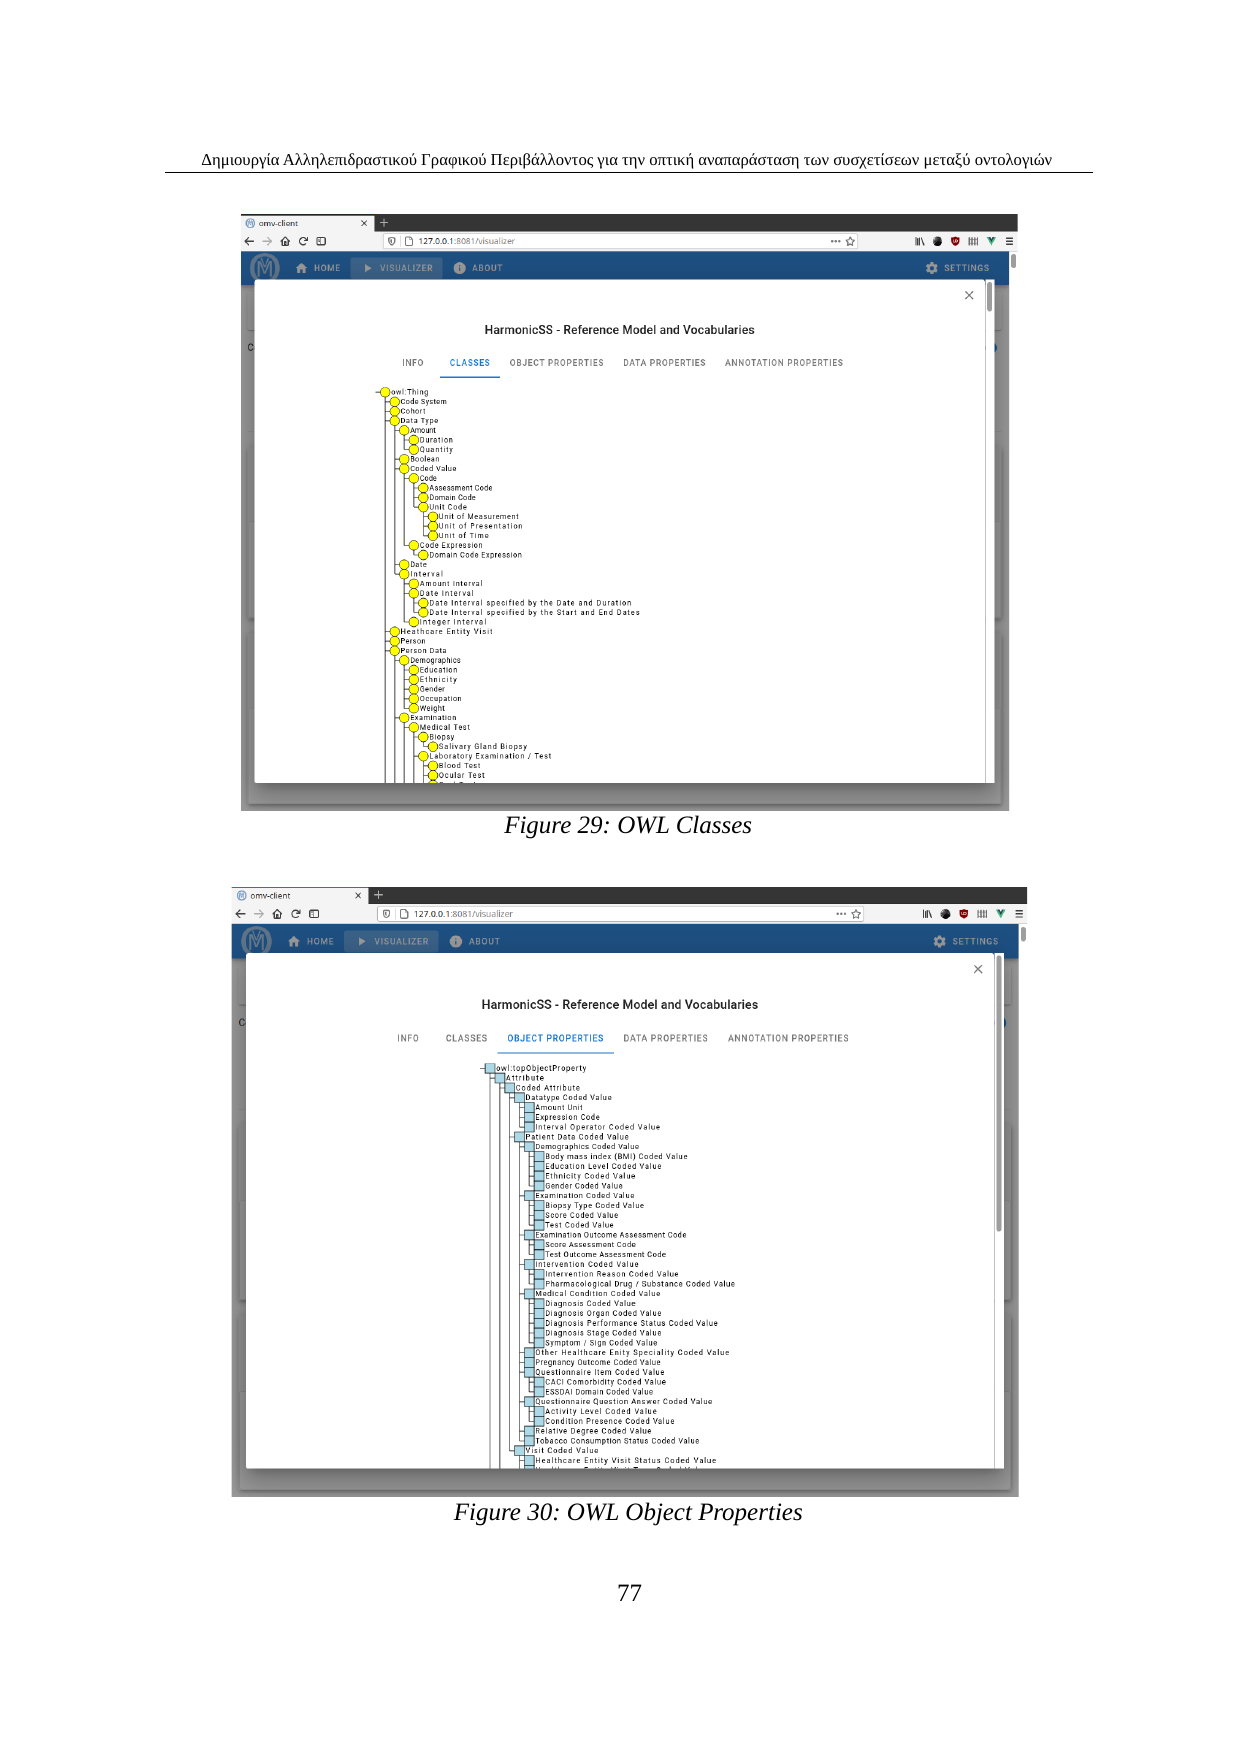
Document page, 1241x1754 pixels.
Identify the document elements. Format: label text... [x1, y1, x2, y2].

picture [231, 887, 1028, 1497]
text Figure 29: OWL Classes [313, 811, 945, 839]
picture [241, 214, 1018, 811]
text Figure 30: OWL Object Properties [308, 1497, 950, 1526]
